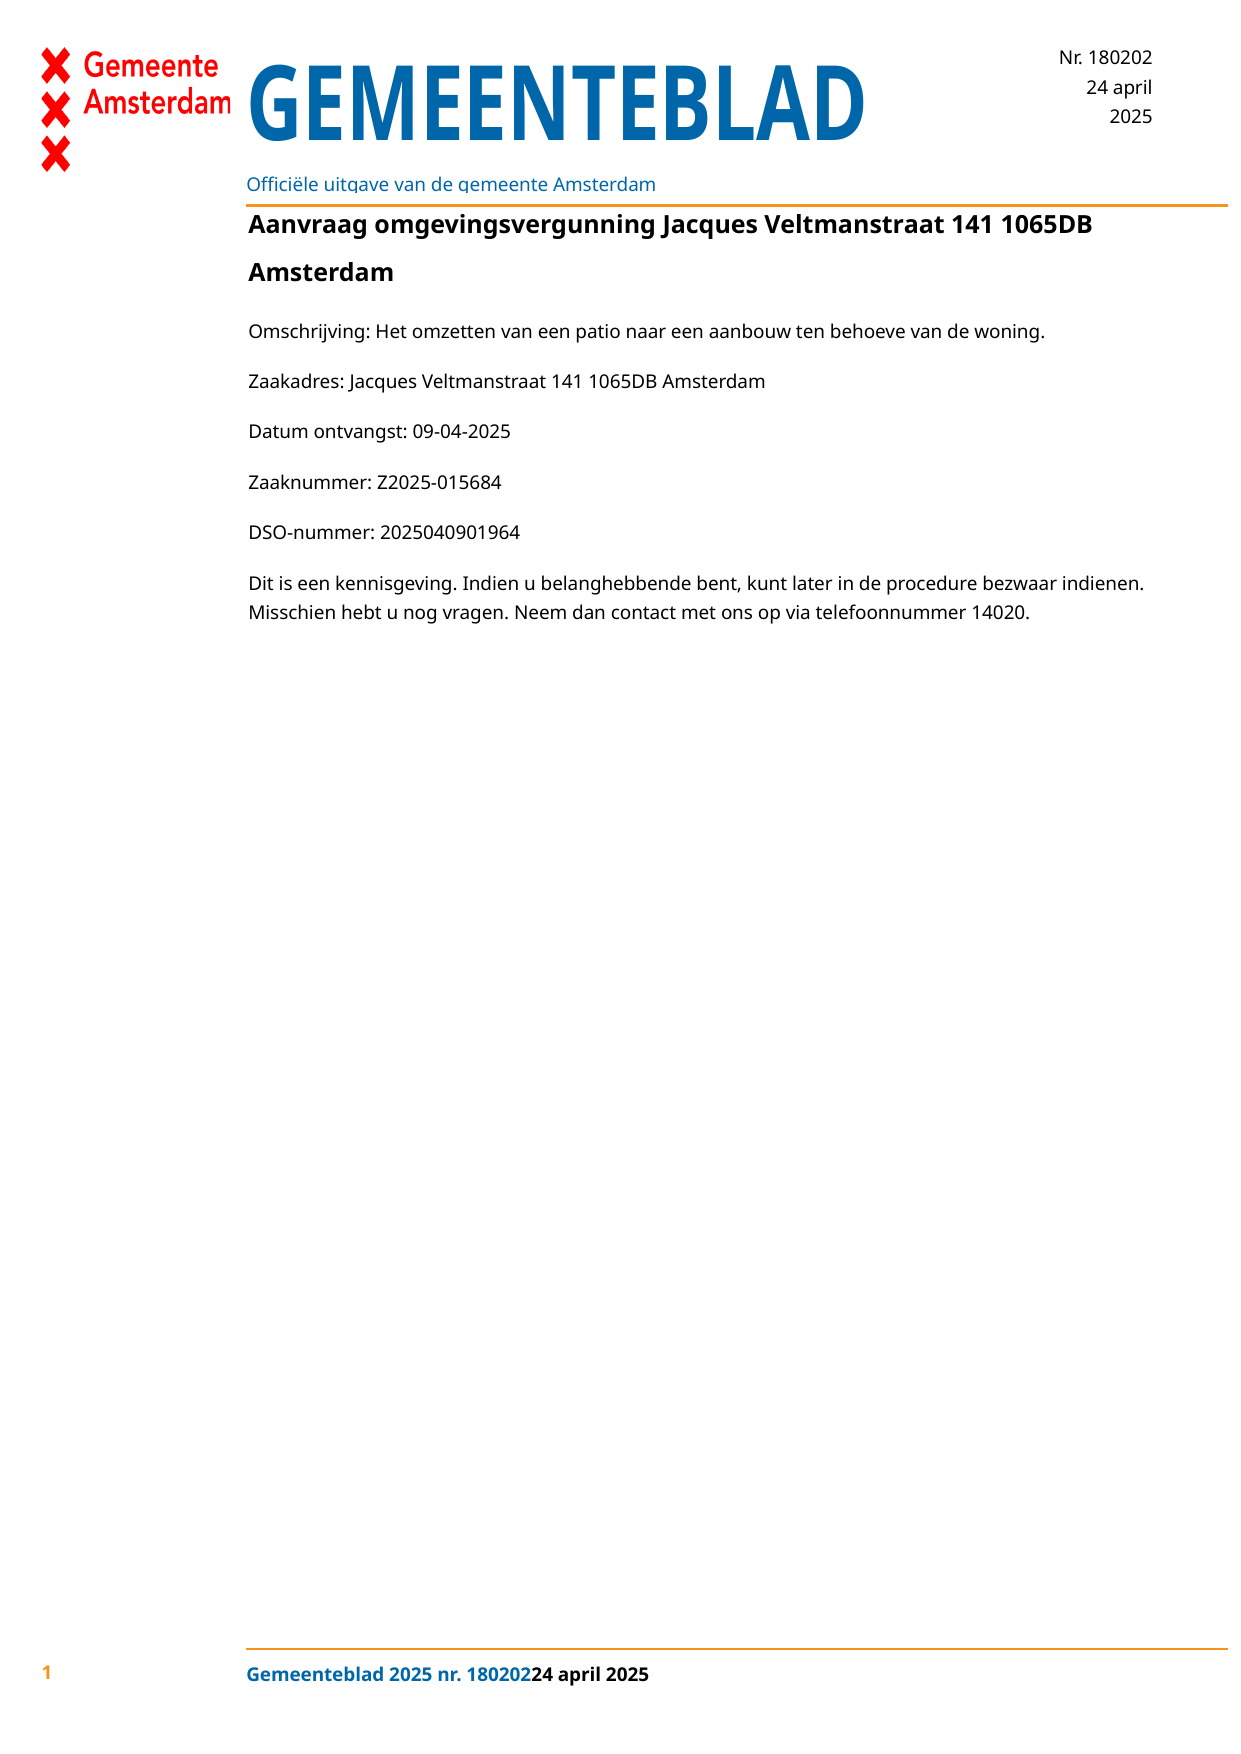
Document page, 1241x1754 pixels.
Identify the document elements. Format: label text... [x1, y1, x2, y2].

text Aanvraag omgevingsvergunning Jacques Veltmanstraat 141 1065DB Amsterdam [248, 207, 1152, 288]
text Omschrijving: Het omzetten van een patio naar een aanbouw ten behoeve van de woning. [248, 318, 1152, 344]
text Dit is een kennisgeving. Indien u belanghebbende bent, kunt later in de procedure bezwaar indienen. Misschien hebt u nog vragen. Neem dan contact met ons op via telefoonnummer 14020. [248, 570, 1152, 625]
text Zaaknummer: Z2025-015684 [248, 469, 1152, 495]
picture [41, 47, 231, 172]
text DSO-nummer: 2025040901964 [248, 519, 1152, 545]
text Zaakadres: Jacques Veltmanstraat 141 1065DB Amsterdam [248, 368, 1152, 394]
text Datum ontvangst: 09-04-2025 [248, 419, 1152, 444]
